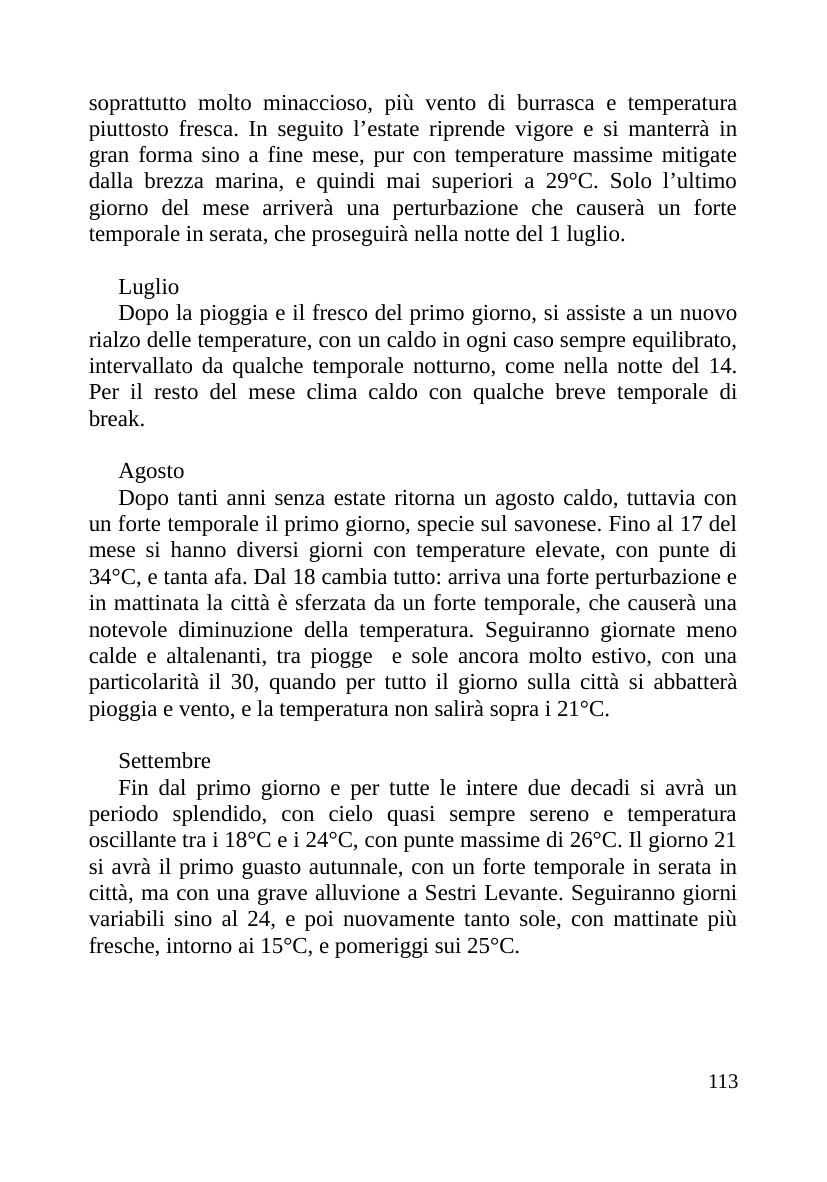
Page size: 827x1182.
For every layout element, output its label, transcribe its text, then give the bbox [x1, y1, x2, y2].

text Dopo la pioggia e il fresco del primo giorno, si assiste a un nuovo rialzo delle temperature, con un caldo in ogni caso sempre equilibrato, intervallato da qualche temporale notturno, come nella notte del 14. Per il resto del mese clima caldo con qualche breve temporale di break. [88, 299, 738, 431]
text Settembre [88, 747, 738, 774]
text Dopo tanti anni senza estate ritorna un agosto caldo, tuttavia con un forte temporale il primo giorno, specie sul savonese. Fino al 17 del mese si hanno diversi giorni con temperature elevate, con punte di 34°C, e tanta afa. Dal 18 cambia tutto: arriva una forte perturbazione e in mattinata la città è sferzata da un forte temporale, che causerà una notevole diminuzione della temperatura. Seguiranno giornate meno calde e altalenanti, tra piogge e sole ancora molto estivo, con una particolarità il 30, quando per tutto il giorno sulla città si abbatterà pioggia e vento, e la temperatura non salirà sopra i 21°C. [88, 484, 738, 721]
text Agosto [88, 457, 738, 484]
text soprattutto molto minaccioso, più vento di burrasca e temperatura piuttosto fresca. In seguito l’estate riprende vigore e si manterrà in gran forma sino a fine mese, pur con temperature massime mitigate dalla brezza marina, e quindi mai superiori a 29°C. Solo l’ultimo giorno del mese arriverà una perturbazione che causerà un forte temporale in serata, che proseguirà nella notte del 1 luglio. [88, 88, 738, 247]
text Fin dal primo giorno e per tutte le intere due decadi si avrà un periodo splendido, con cielo quasi sempre sereno e temperatura oscillante tra i 18°C e i 24°C, con punte massime di 26°C. Il giorno 21 si avrà il primo guasto autunnale, con un forte temporale in serata in città, ma con una grave alluvione a Sestri Levante. Seguiranno giorni variabili sino al 24, e poi nuovamente tanto sole, con mattinate più fresche, intorno ai 15°C, e pomeriggi sui 25°C. [88, 774, 738, 958]
text Luglio [88, 273, 738, 299]
